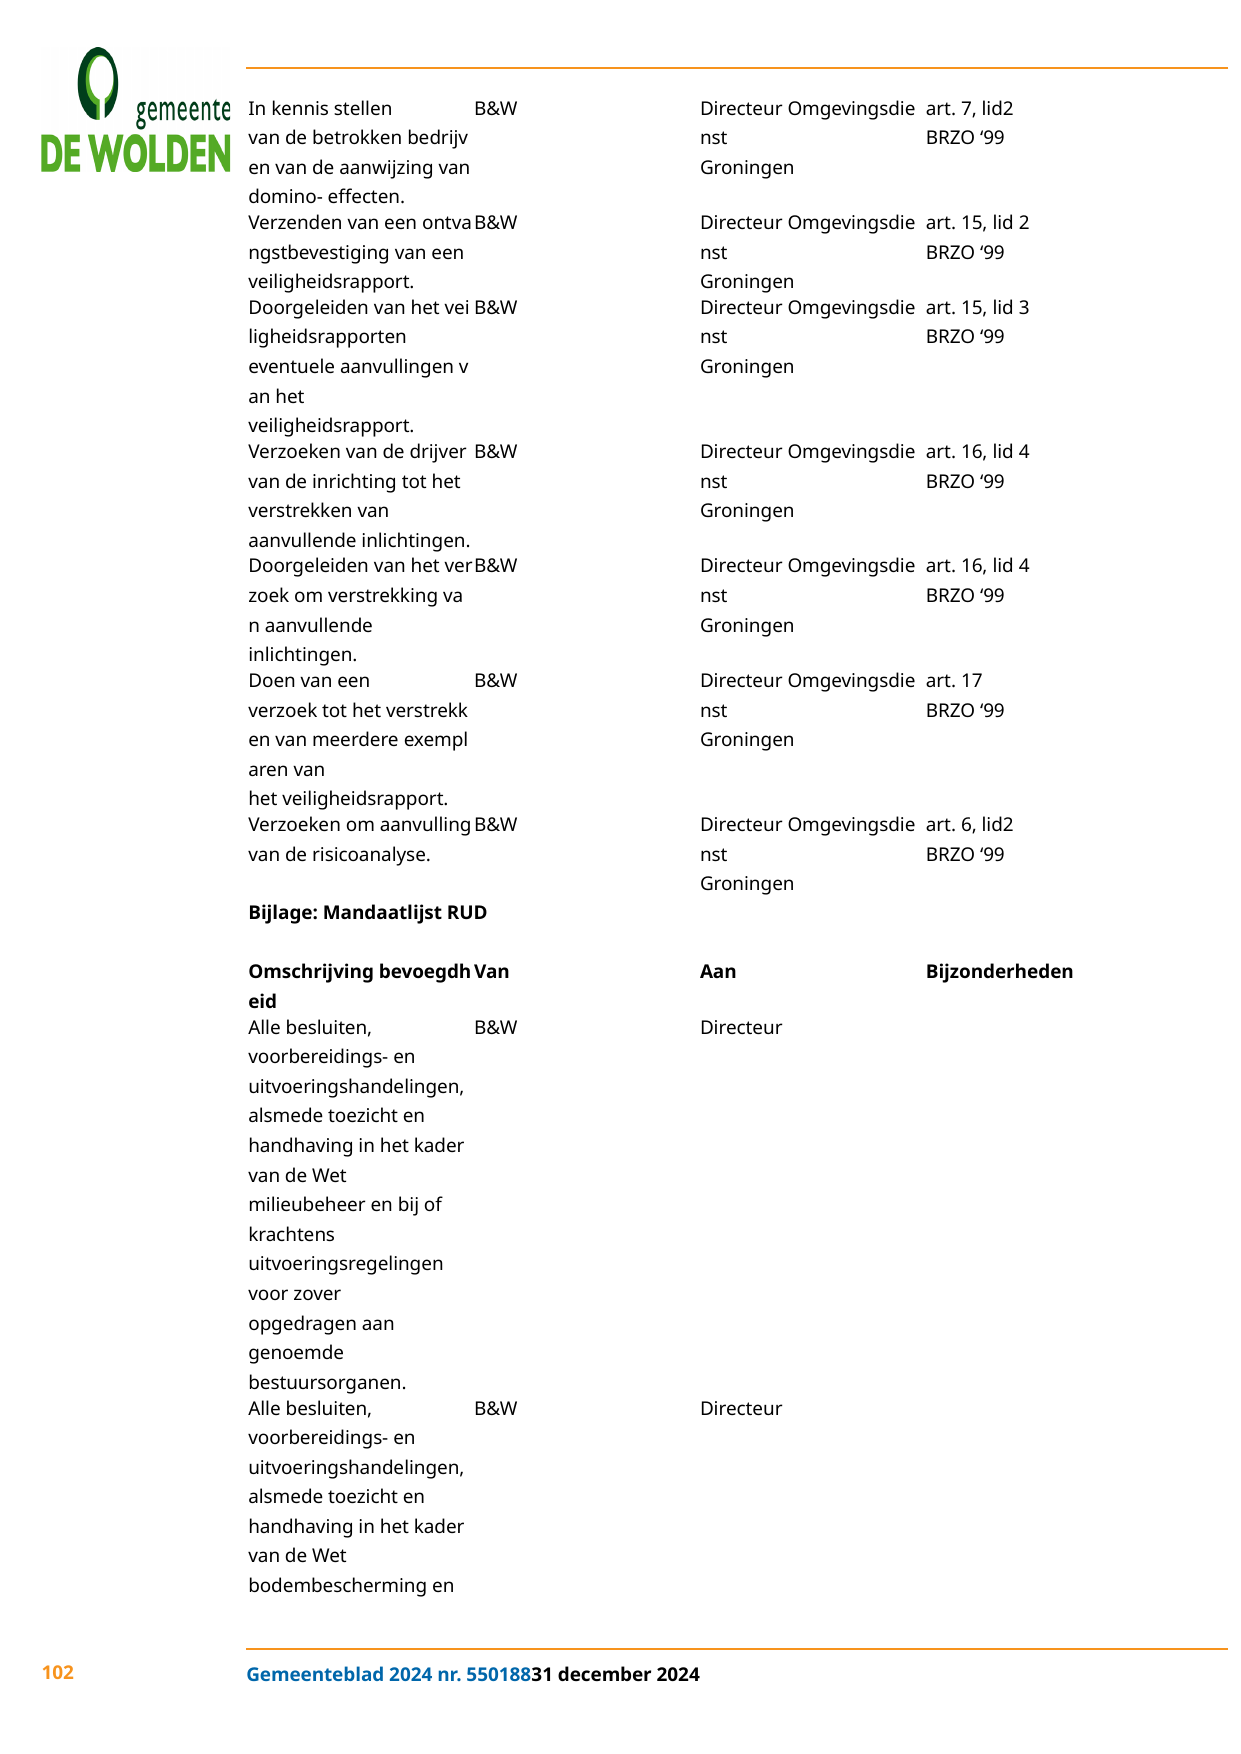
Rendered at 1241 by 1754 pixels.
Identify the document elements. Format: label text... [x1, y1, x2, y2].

table_cell B&W [474, 438, 700, 553]
table_cell Directeur Omgevingsdienst Groningen [700, 294, 926, 438]
table_cell Directeur Omgevingsdienst Groningen [700, 438, 926, 553]
table_cell Doorgeleiden van het veiligheidsrapporten eventuele aanvullingen van het veiligheidsrapport. [248, 294, 474, 438]
table_cell Directeur [700, 1395, 926, 1598]
table_cell Verzenden van een ontvangstbevestiging van een veiligheidsrapport. [248, 209, 474, 294]
table_cell Directeur Omgevingsdienst Groningen [700, 553, 926, 667]
table_cell Directeur [700, 1014, 926, 1395]
table_cell Verzoeken van de drijver van de inrichting tot het verstrekken van aanvullende inlichtingen. [248, 438, 474, 553]
table_cell B&W [474, 1395, 700, 1598]
table_cell B&W [474, 811, 700, 896]
table_cell Alle besluiten, voorbereidings- en uitvoeringshandelingen, alsmede toezicht en handhaving in het kader van de Wet bodembescherming en [248, 1395, 474, 1598]
table_cell art. 15, lid 3 BRZO ‘99 [926, 294, 1152, 438]
table_cell art. 17 BRZO ‘99 [926, 667, 1152, 811]
table_cell [926, 1014, 1152, 1395]
table_cell B&W [474, 209, 700, 294]
picture [41, 47, 231, 172]
table_cell B&W [474, 553, 700, 667]
table_cell B&W [474, 294, 700, 438]
table_cell Doen van een verzoek tot het verstrekken van meerdere exemplaren van het veiligheidsrapport. [248, 667, 474, 811]
table_cell art. 15, lid 2 BRZO ‘99 [926, 209, 1152, 294]
table_cell art. 7, lid2 BRZO ‘99 [926, 95, 1152, 209]
table_cell [926, 1395, 1152, 1598]
table_cell Directeur Omgevingsdienst Groningen [700, 667, 926, 811]
table_cell Verzoeken om aanvulling van de risicoanalyse. [248, 811, 474, 896]
table_cell Alle besluiten, voorbereidings- en uitvoeringshandelingen, alsmede toezicht en handhaving in het kader van de Wet milieubeheer en bij of krachtens uitvoeringsregelingen voor zover opgedragen aan genoemde bestuursorganen. [248, 1014, 474, 1395]
table_cell Doorgeleiden van het verzoek om verstrekking van aanvullende inlichtingen. [248, 553, 474, 667]
table_cell B&W [474, 95, 700, 209]
table_cell B&W [474, 1014, 700, 1395]
table_cell Directeur Omgevingsdienst Groningen [700, 95, 926, 209]
table_header Omschrijving bevoegdheid [248, 959, 474, 1014]
table_cell B&W [474, 667, 700, 811]
table_header Bijzonderheden [926, 959, 1152, 1014]
table_cell art. 16, lid 4 BRZO ‘99 [926, 438, 1152, 553]
table_cell In kennis stellen van de betrokken bedrijven van de aanwijzing van domino- effecten. [248, 95, 474, 209]
table_cell Directeur Omgevingsdienst Groningen [700, 209, 926, 294]
table_cell art. 16, lid 4 BRZO ‘99 [926, 553, 1152, 667]
table_header Aan [700, 959, 926, 1014]
table_header Van [474, 959, 700, 1014]
table_cell art. 6, lid2 BRZO ‘99 [926, 811, 1152, 896]
text Bijlage: Mandaatlijst RUD [248, 899, 1152, 925]
table_cell Directeur Omgevingsdienst Groningen [700, 811, 926, 896]
